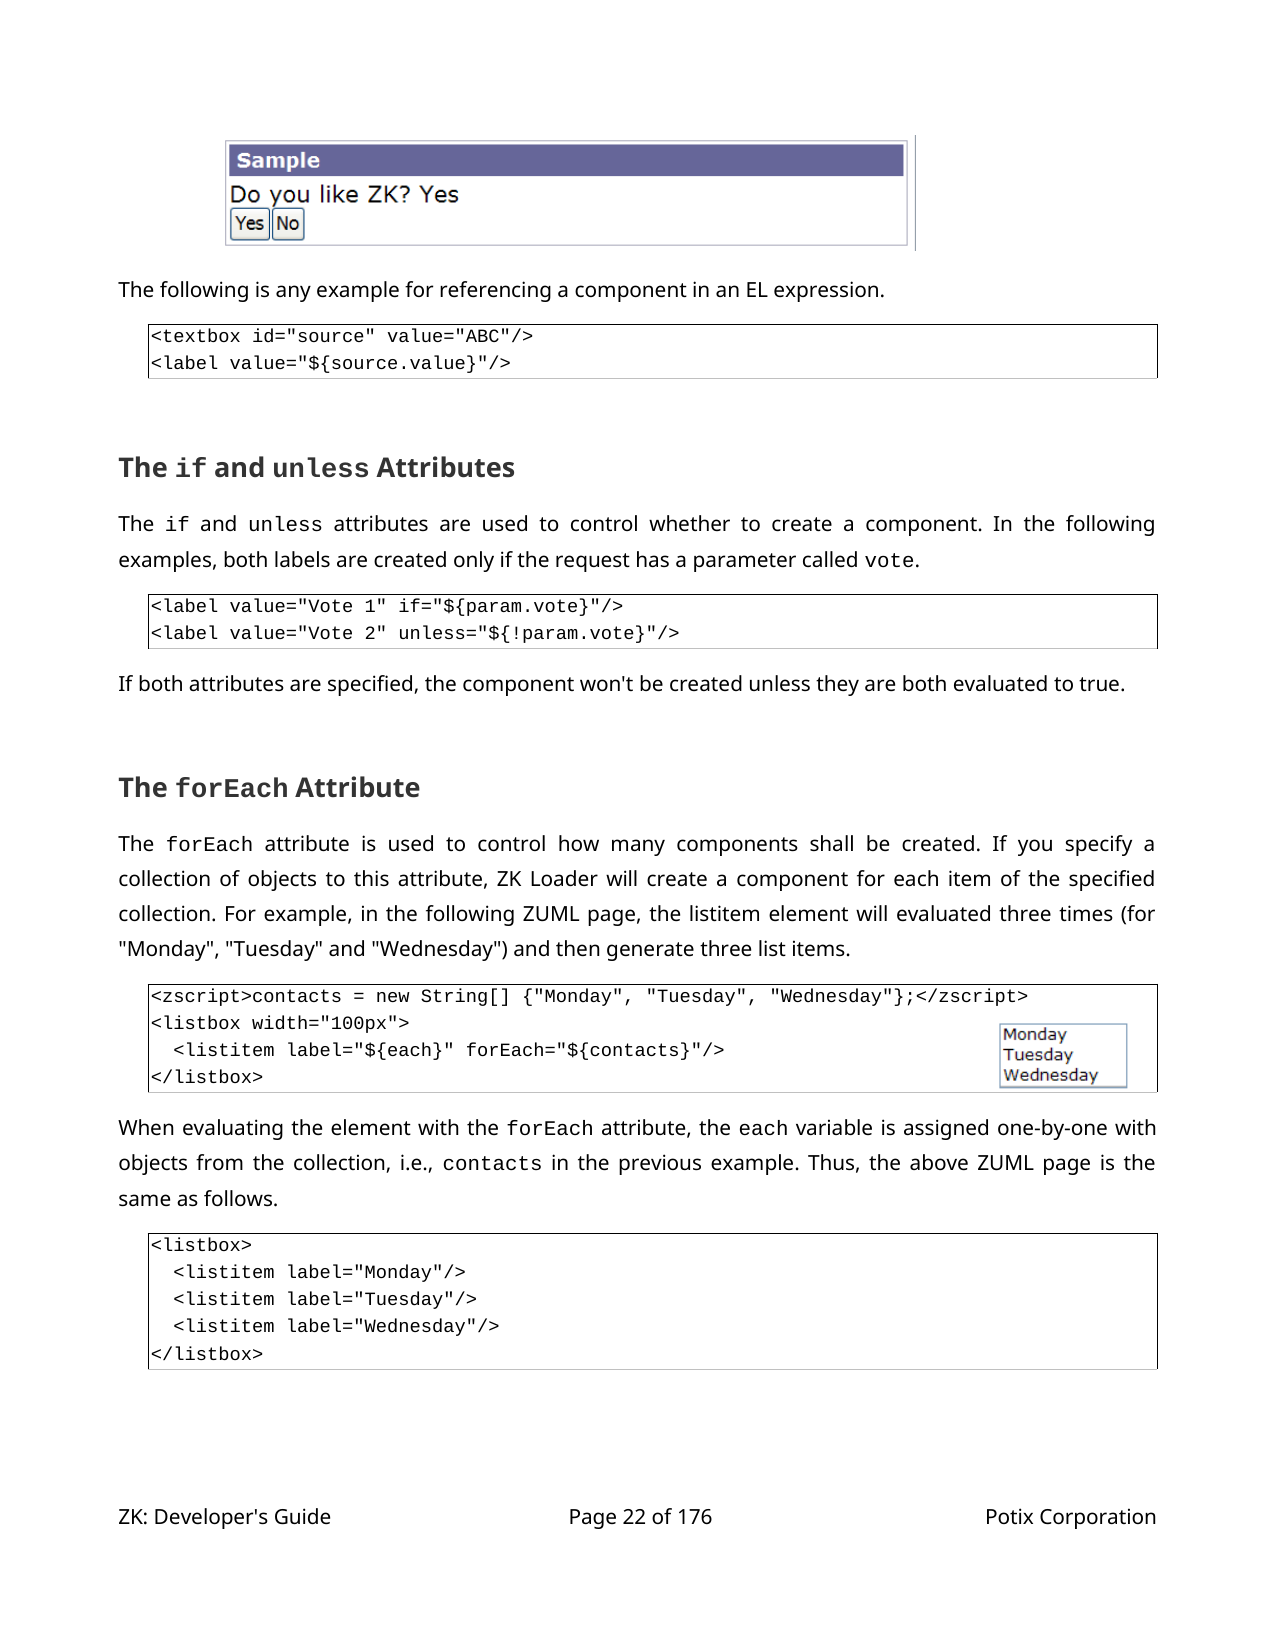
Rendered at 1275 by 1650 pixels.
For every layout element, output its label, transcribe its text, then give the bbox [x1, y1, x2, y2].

text <listbox> [149, 1234, 1157, 1257]
picture [997, 1021, 1130, 1091]
text If both attributes are specified, the component won't be created unless they are both evaluated to true. [118, 669, 1157, 697]
text <label value="Vote 1" if="${param.vote}"/> [149, 595, 1157, 618]
text <label value="Vote 2" unless="${!param.vote}"/> [149, 621, 1157, 648]
text The following is any example for referencing a component in an EL expression. [118, 118, 1157, 303]
text </listbox> [149, 1065, 1157, 1092]
picture [222, 135, 916, 251]
text The forEach attribute is used to control how many components shall be created. If you specify a collection of objects to this attribute, ZK Loader will create a component for each item of the specified collection. For example, in the following ZUML page, the listitem element will evaluated three times (for "Monday", "Tuesday" and "Wednesday") and then generate three list items. [118, 829, 1157, 963]
text <label value="${source.value}"/> [149, 351, 1157, 378]
subtitle The if and unless Attributes [118, 449, 1157, 486]
text <listbox width="100px"> [149, 1011, 1157, 1035]
text <listitem label="Monday"/> [149, 1260, 1157, 1284]
text <textbox id="source" value="ABC"/> [149, 325, 1157, 348]
text </listbox> [149, 1342, 1157, 1369]
text <zscript>contacts = new String[] {"Monday", "Tuesday", "Wednesday"};</zscript> [149, 985, 1157, 1008]
text When evaluating the element with the forEach attribute, the each variable is assigned one-by-one with objects from the collection, i.e., contacts in the previous example. Thus, the above ZUML page is the same as follows. [118, 1113, 1157, 1212]
text <listitem label="Wednesday"/> [149, 1314, 1157, 1339]
subtitle The forEach Attribute [118, 768, 1157, 805]
text <listitem label="Tuesday"/> [149, 1287, 1157, 1311]
text <listitem label="${each}" forEach="${contacts}"/> [149, 1038, 997, 1062]
text The if and unless attributes are used to control whether to create a component. In the following examples, both labels are created only if the request has a parameter called vote. [118, 509, 1157, 573]
